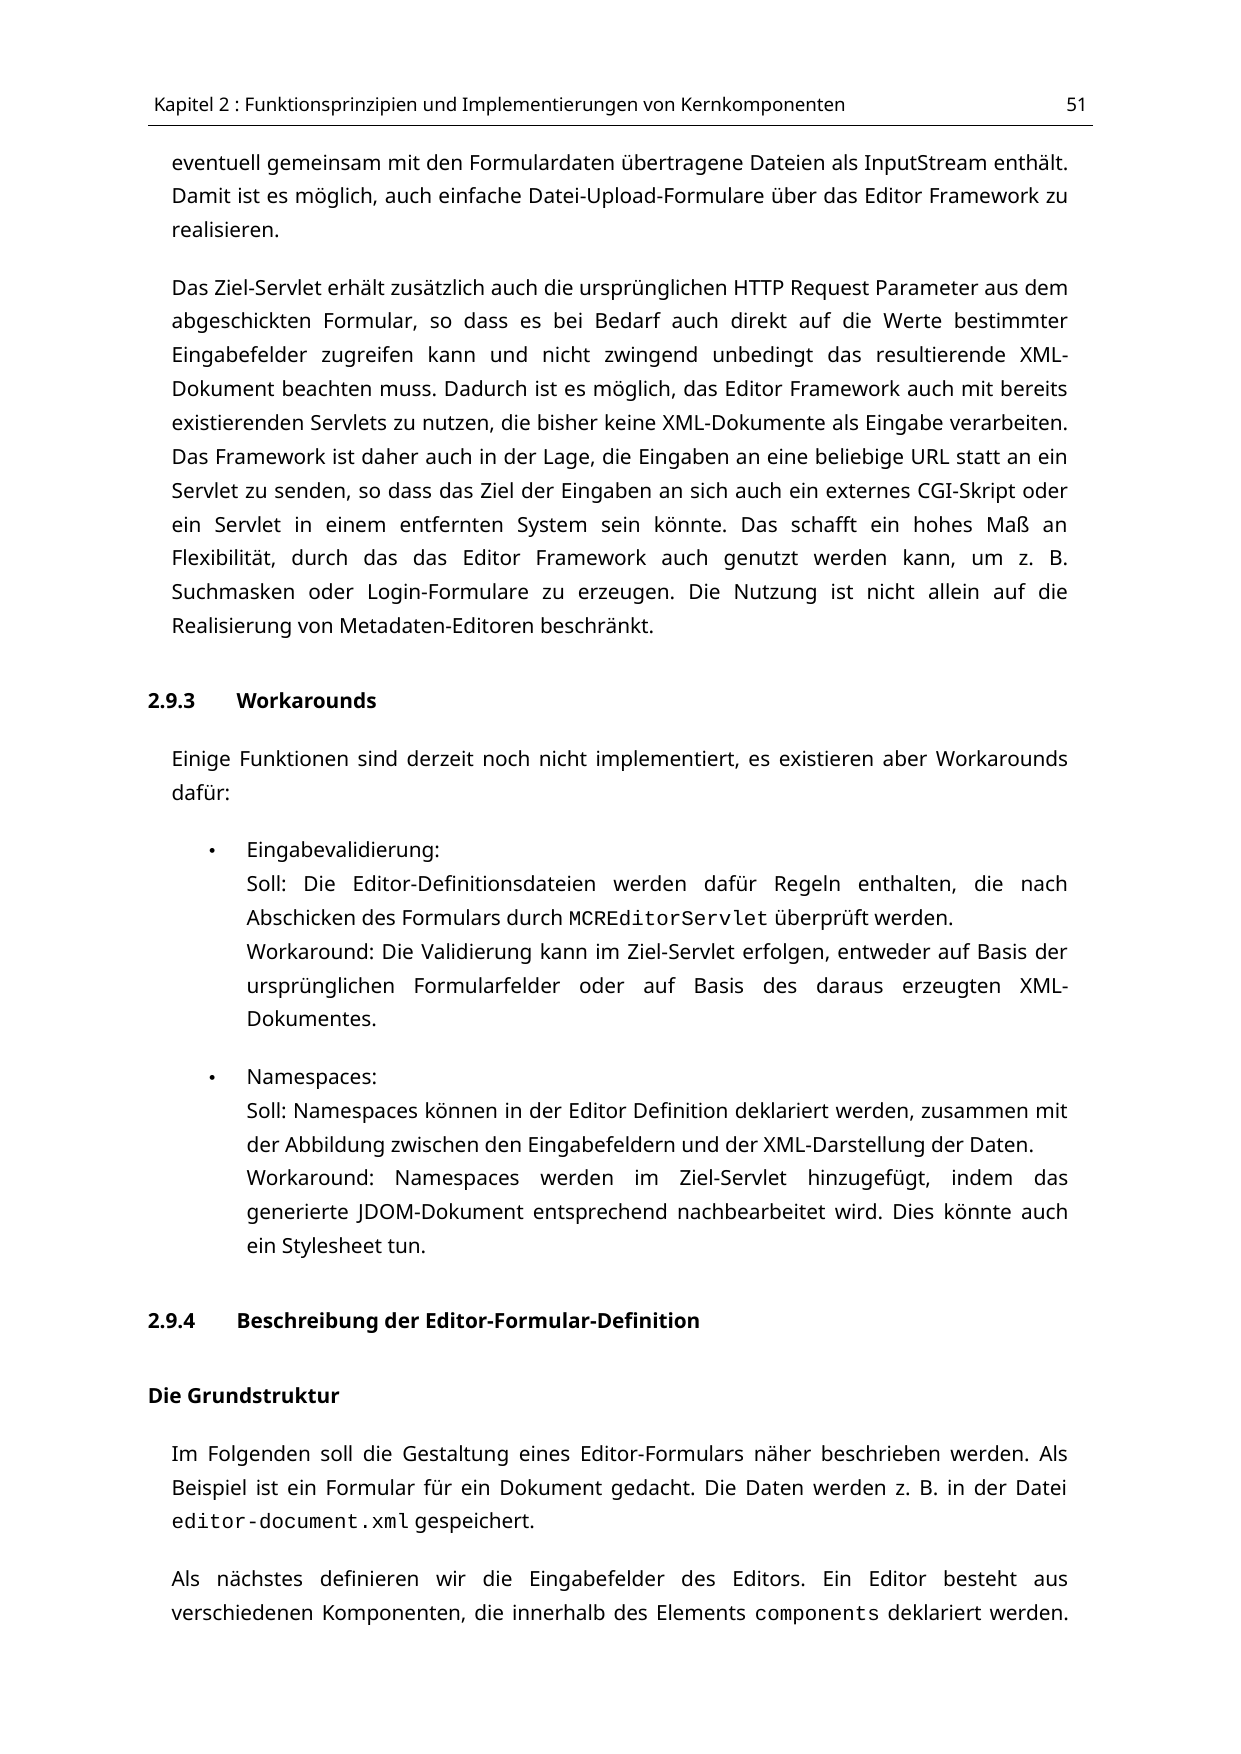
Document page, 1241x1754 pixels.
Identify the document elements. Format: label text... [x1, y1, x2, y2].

subtitle Workarounds [148, 686, 1092, 714]
subtitle Beschreibung der Editor-Formular-Definition [148, 1306, 1092, 1334]
list Eingabevalidierung: Soll: Die Editor-Definitionsdateien werden dafür Regeln enthalten, die nach Abschicken des Formulars durch MCREditorServlet überprüft werden. Workaround: Die Validierung kann im Ziel-Servlet erfolgen, entweder auf Basis der ursprünglichen Formularfelder oder auf Basis des daraus erzeugten XML-Dokumentes. [209, 835, 1069, 1033]
text Das Ziel-Servlet erhält zusätzlich auch die ursprünglichen HTTP Request Parameter aus dem abgeschickten Formular, so dass es bei Bedarf auch direkt auf die Werte bestimmter Eingabefelder zugreifen kann und nicht zwingend unbedingt das resultierende XML-Dokument beachten muss. Dadurch ist es möglich, das Editor Framework auch mit bereits existierenden Servlets zu nutzen, die bisher keine XML-Dokumente als Eingabe verarbeiten. Das Framework ist daher auch in der Lage, die Eingaben an eine beliebige URL statt an ein Servlet zu senden, so dass das Ziel der Eingaben an sich auch ein externes CGI-Skript oder ein Servlet in einem entfernten System sein könnte. Das schafft ein hohes Maß an Flexibilität, durch das das Editor Framework auch genutzt werden kann, um z. B. Suchmasken oder Login-Formulare zu erzeugen. Die Nutzung ist nicht allein auf die Realisierung von Metadaten-Editoren beschränkt. [171, 273, 1069, 639]
subtitle Die Grundstruktur [148, 1381, 1092, 1410]
text Im Folgenden soll die Gestaltung eines Editor-Formulars näher beschrieben werden. Als Beispiel ist ein Formular für ein Dokument gedacht. Die Daten werden z. B. in der Datei editor-document.xml gespeichert. [171, 1439, 1069, 1535]
text Als nächstes definieren wir die Eingabefelder des Editors. Ein Editor besteht aus verschiedenen Komponenten, die innerhalb des Elements components deklariert werden. [171, 1564, 1069, 1627]
text Einige Funktionen sind derzeit noch nicht implementiert, es existieren aber Workarounds dafür: [171, 744, 1069, 806]
list Namespaces: Soll: Namespaces können in der Editor Definition deklariert werden, zusammen mit der Abbildung zwischen den Eingabefeldern und der XML-Darstellung der Daten. Workaround: Namespaces werden im Ziel-Servlet hinzugefügt, indem das generierte JDOM-Dokument entsprechend nachbearbeitet wird. Dies könnte auch ein Stylesheet tun. [209, 1062, 1069, 1259]
text eventuell gemeinsam mit den Formulardaten übertragene Dateien als InputStream enthält. Damit ist es möglich, auch einfache Datei-Upload-Formulare über das Editor Framework zu realisieren. [171, 148, 1069, 243]
